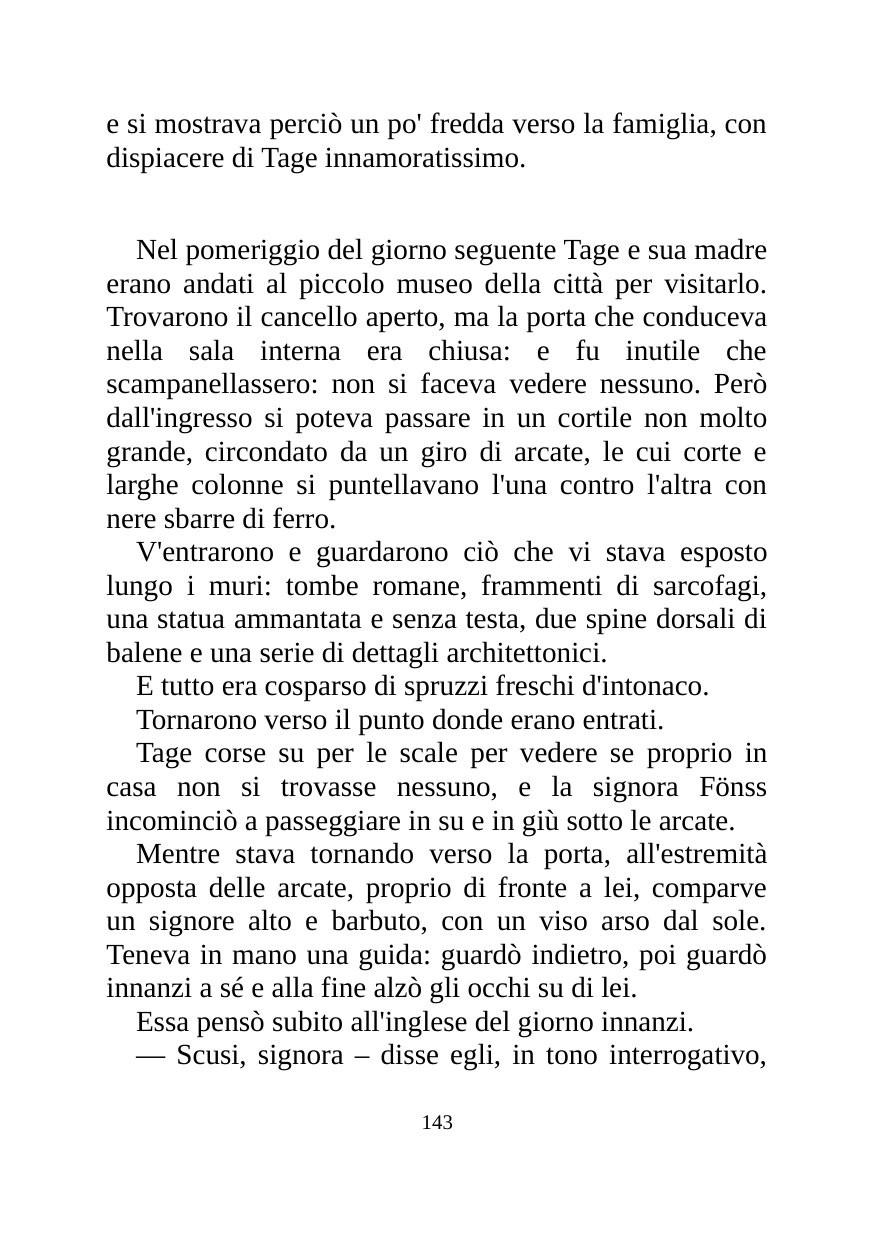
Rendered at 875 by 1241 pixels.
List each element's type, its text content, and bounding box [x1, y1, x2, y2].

text V'entrarono e guardarono ciò che vi stava esposto lungo i muri: tombe romane, frammenti di sarcofagi, una statua ammantata e senza testa, due spine dorsali di balene e una serie di dettagli architettonici. [106, 534, 768, 668]
text — Scusi, signora – disse egli, in tono interrogativo, [106, 1037, 768, 1071]
text e si mostrava perciò un po' fredda verso la famiglia, con dispiacere di Tage innamoratissimo. [106, 106, 768, 173]
text Nel pomeriggio del giorno seguente Tage e sua madre erano andati al piccolo museo della città per visitarlo. Trovarono il cancello aperto, ma la porta che conduceva nella sala interna era chiusa: e fu inutile che scampanellassero: non si faceva vedere nessuno. Però dall'ingresso si poteva passare in un cortile non molto grande, circondato da un giro di arcate, le cui corte e larghe colonne si puntellavano l'una contro l'altra con nere sbarre di ferro. [106, 232, 768, 534]
text Essa pensò subito all'inglese del giorno innanzi. [106, 1004, 768, 1037]
text Tage corse su per le scale per vedere se proprio in casa non si trovasse nessuno, e la signora Fönss incominciò a passeggiare in su e in giù sotto le arcate. [106, 736, 768, 836]
text E tutto era cosparso di spruzzi freschi d'intonaco. [106, 668, 768, 702]
text Mentre stava tornando verso la porta, all'estremità opposta delle arcate, proprio di fronte a lei, comparve un signore alto e barbuto, con un viso arso dal sole. Teneva in mano una guida: guardò indietro, poi guardò innanzi a sé e alla fine alzò gli occhi su di lei. [106, 836, 768, 1004]
text Tornarono verso il punto donde erano entrati. [106, 702, 768, 736]
